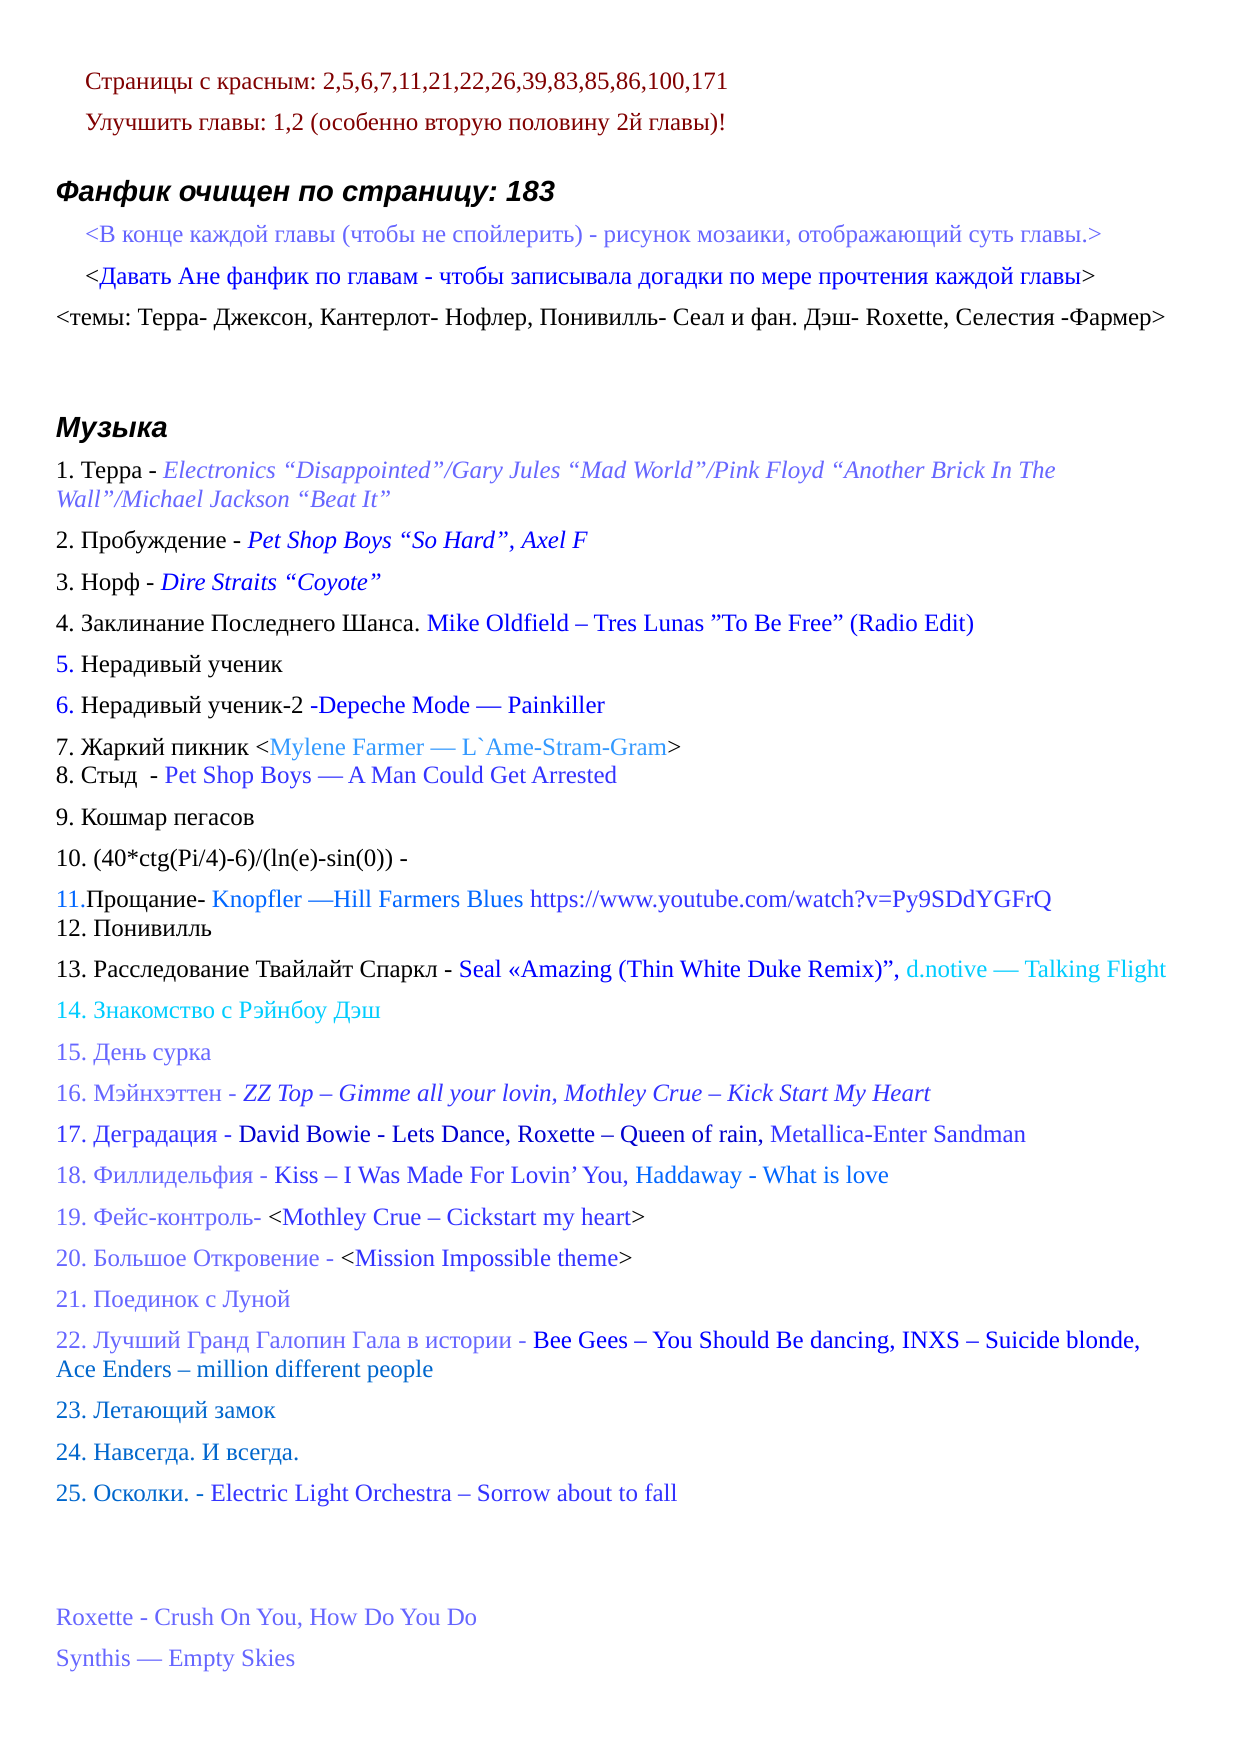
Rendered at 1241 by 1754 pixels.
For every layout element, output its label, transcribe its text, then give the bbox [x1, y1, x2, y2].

text 9. Кошмар пегасов [56, 802, 1173, 831]
subtitle Музыка [56, 409, 1173, 443]
text 10. (40*ctg(Pi/4)-6)/(ln(e)-sin(0)) - [56, 843, 1173, 872]
text 19. Фейс-контроль- <Mothley Crue – Cickstart my heart> [56, 1202, 1173, 1231]
text 18. Филлидельфия - Kiss – I Was Made For Lovin’ You, Haddaway - What is love [56, 1161, 1173, 1189]
text Страницы с красным: 2,5,6,7,11,21,22,26,39,83,85,86,100,171 [56, 66, 1173, 95]
text 17. Деградация - David Bowie - Lets Dance, Roxette – Queen of rain, Metallica-Enter Sandman [56, 1119, 1173, 1148]
text 20. Большое Откровение - <Mission Impossible theme> [56, 1243, 1173, 1272]
text 2. Пробуждение - Pet Shop Boys “So Hard”, Axel F [56, 526, 1173, 554]
text Улучшить главы: 1,2 (особенно вторую половину 2й главы)! [56, 107, 1173, 136]
text 4. Заклинание Последнего Шанса. Mike Oldfield – Tres Lunas ”To Be Free” (Radio Edit) [56, 608, 1173, 637]
text 6. Нерадивый ученик-2 -Depeche Mode — Painkiller [56, 691, 1173, 719]
text 16. Мэйнхэттен - ZZ Top – Gimme all your lovin, Mothley Crue – Kick Start My Heart [56, 1078, 1173, 1107]
text Roxette - Crush On You, How Do You Do [56, 1602, 1173, 1631]
text 22. Лучший Гранд Галопин Гала в истории - Bee Gees – You Should Be dancing, INXS – Suicide blonde, Ace Enders – million different people [56, 1326, 1173, 1383]
text 5. Нерадивый ученик [56, 649, 1173, 678]
text <В конце каждой главы (чтобы не спойлерить) - рисунок мозаики, отображающий суть главы.> [56, 219, 1173, 248]
text 13. Расследование Твайлайт Спаркл - Seal «Amazing (Thin White Duke Remix)”, d.notive — Talking Flight [56, 954, 1173, 983]
text <Давать Ане фанфик по главам - чтобы записывала догадки по мере прочтения каждой главы> [56, 261, 1173, 289]
text 15. День сурка [56, 1037, 1173, 1066]
text 7. Жаркий пикник <Mylene Farmer — L`Ame-Stram-Gram> 8. Стыд - Pet Shop Boys — A Man Could Get Arrested [56, 732, 1173, 789]
text 14. Знакомство с Рэйнбоу Дэш [56, 996, 1173, 1024]
text <темы: Терра- Джексон, Кантерлот- Нофлер, Понивилль- Сеал и фан. Дэш- Roxette, Селестия -Фармер> [56, 302, 1173, 331]
text 25. Осколки. - Electric Light Orchestra – Sorrow about to fall [56, 1478, 1173, 1507]
text 23. Летающий замок [56, 1396, 1173, 1424]
text Synthis — Empty Skies [56, 1643, 1173, 1672]
subtitle Фанфик очищен по страницу: 183 [56, 173, 1173, 207]
text 11.Прощание- Knopfler —Hill Farmers Blues https://www.youtube.com/watch?v=Py9SDdYGFrQ 12. Понивилль [56, 884, 1173, 942]
text 1. Терра - Electronics “Disappointed”/Gary Jules “Mad World”/Pink Floyd “Another Brick In The Wall”/Michael Jackson “Beat It” [56, 456, 1173, 513]
text 21. Поединок с Луной [56, 1284, 1173, 1313]
text 3. Норф - Dire Straits “Coyote” [56, 567, 1173, 596]
text 24. Навсегда. И всегда. [56, 1437, 1173, 1466]
